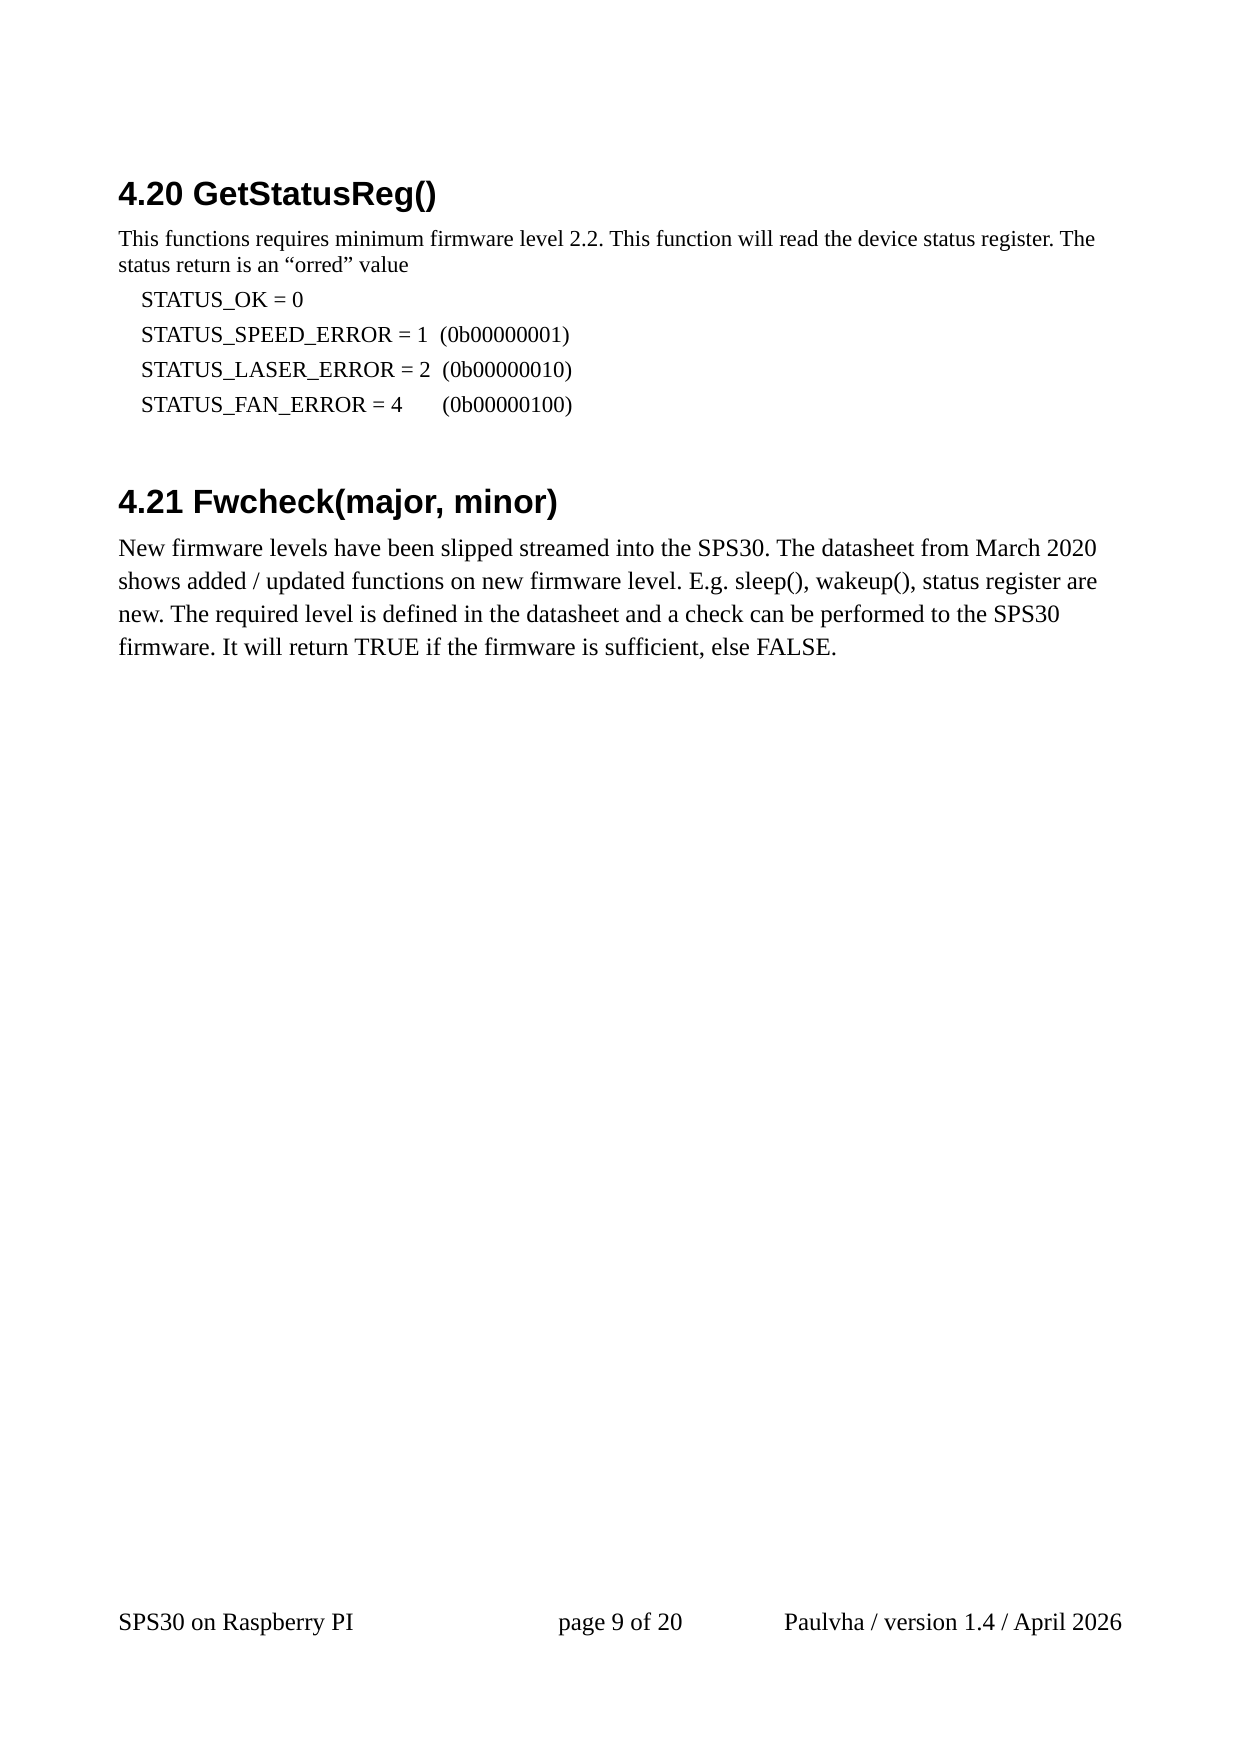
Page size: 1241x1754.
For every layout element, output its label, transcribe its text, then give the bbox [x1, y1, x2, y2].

text This functions requires minimum firmware level 2.2. This function will read the device status register. The status return is an “orred” value [118, 225, 1122, 278]
text STATUS_SPEED_ERROR = 1 (0b00000001) [118, 321, 1122, 348]
text STATUS_OK = 0 [118, 286, 1122, 313]
text STATUS_FAN_ERROR = 4 (0b00000100) [118, 391, 1122, 418]
subtitle 4.21 Fwcheck(major, minor) [118, 482, 1122, 521]
subtitle 4.20 GetStatusReg() [118, 174, 1122, 213]
text New firmware levels have been slipped streamed into the SPS30. The datasheet from March 2020 shows added / updated functions on new firmware level. E.g. sleep(), wakeup(), status register are new. The required level is defined in the datasheet and a check can be performed to the SPS30 firmware. It will return TRUE if the firmware is sufficient, else FALSE. [118, 533, 1122, 661]
text STATUS_LASER_ERROR = 2 (0b00000010) [118, 356, 1122, 383]
